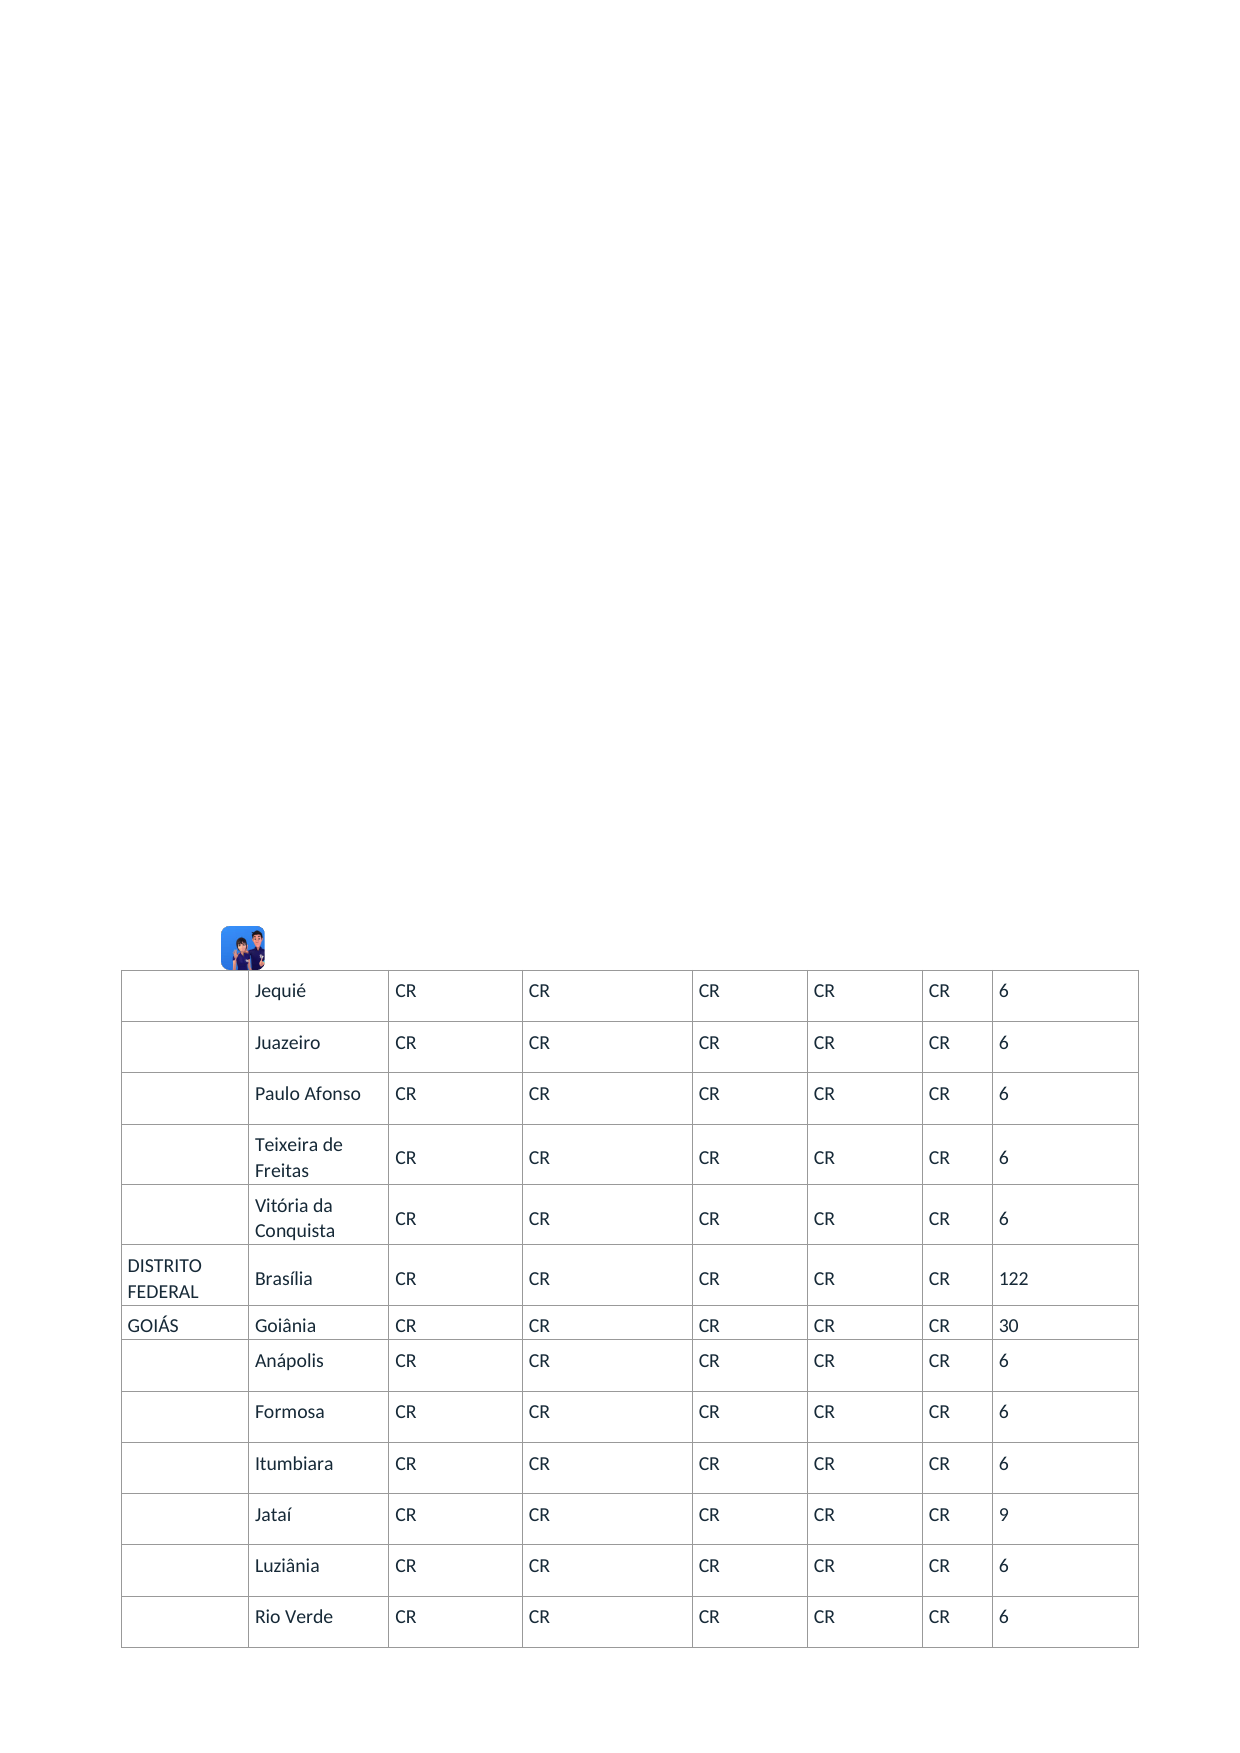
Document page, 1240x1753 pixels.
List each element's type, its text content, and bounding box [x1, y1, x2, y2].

table_cell 6 [993, 1340, 1138, 1391]
table_cell [122, 971, 248, 1021]
table_cell [122, 1597, 248, 1647]
table_cell CR [389, 1306, 522, 1339]
table_cell 9 [993, 1494, 1138, 1544]
table_cell CR [389, 1392, 522, 1442]
table_cell Luziânia [249, 1545, 388, 1596]
table_cell CR [523, 1545, 692, 1596]
table_cell 6 [993, 1125, 1138, 1184]
table_cell CR [923, 1545, 992, 1596]
table_cell [122, 1494, 248, 1544]
table_cell CR [523, 1022, 692, 1072]
table_cell 6 [993, 1022, 1138, 1072]
table_cell CR [693, 1306, 807, 1339]
table_cell CR [523, 1443, 692, 1493]
table_cell CR [389, 1494, 522, 1544]
table_cell CR [693, 971, 807, 1021]
table_cell [122, 1125, 248, 1184]
table_cell [122, 1545, 248, 1596]
table_cell CR [389, 1245, 522, 1305]
table_cell CR [808, 1597, 922, 1647]
table_cell Jequié [249, 971, 388, 1021]
table_cell Vitória da Conquista [249, 1185, 388, 1244]
table_cell Teixeira de Freitas [249, 1125, 388, 1184]
table_cell CR [523, 1073, 692, 1123]
table_cell CR [389, 1340, 522, 1391]
table_cell CR [523, 1306, 692, 1339]
table_cell CR [923, 1073, 992, 1123]
table_cell CR [923, 1494, 992, 1544]
table_cell CR [923, 1185, 992, 1244]
table_cell CR [693, 1340, 807, 1391]
table_cell CR [808, 1545, 922, 1596]
table_cell Goiânia [249, 1306, 388, 1339]
table_cell CR [808, 1494, 922, 1544]
table_cell CR [693, 1443, 807, 1493]
table_cell Brasília [249, 1245, 388, 1305]
table_cell CR [523, 1597, 692, 1647]
table_cell CR [389, 1073, 522, 1123]
table_cell CR [808, 971, 922, 1021]
table_cell CR [523, 1125, 692, 1184]
table_cell [122, 1185, 248, 1244]
table_cell CR [389, 1545, 522, 1596]
table_cell CR [923, 1245, 992, 1305]
table_cell CR [923, 1306, 992, 1339]
table_cell CR [923, 1443, 992, 1493]
table_cell 6 [993, 1443, 1138, 1493]
table_cell 6 [993, 1185, 1138, 1244]
table_cell 6 [993, 971, 1138, 1021]
table_cell CR [693, 1185, 807, 1244]
table_cell CR [523, 1340, 692, 1391]
table_cell CR [808, 1245, 922, 1305]
table_cell CR [808, 1306, 922, 1339]
table_cell CR [693, 1245, 807, 1305]
table_cell CR [523, 1392, 692, 1442]
table_cell [122, 1392, 248, 1442]
table_cell DISTRITO FEDERAL [122, 1245, 248, 1305]
table_cell CR [808, 1125, 922, 1184]
table_cell [122, 1340, 248, 1391]
table_cell [122, 1443, 248, 1493]
table_cell CR [923, 1392, 992, 1442]
table_cell CR [389, 1125, 522, 1184]
table_cell CR [923, 1597, 992, 1647]
table_cell CR [923, 1340, 992, 1391]
table_cell CR [808, 1022, 922, 1072]
table_cell CR [808, 1073, 922, 1123]
table_cell 6 [993, 1545, 1138, 1596]
table_cell CR [693, 1022, 807, 1072]
table_cell Itumbiara [249, 1443, 388, 1493]
table_cell CR [693, 1073, 807, 1123]
table_cell CR [923, 1022, 992, 1072]
table_cell Juazeiro [249, 1022, 388, 1072]
table_cell CR [389, 1022, 522, 1072]
table_cell 30 [993, 1306, 1138, 1339]
table_cell CR [389, 1597, 522, 1647]
table_cell CR [523, 1245, 692, 1305]
table_cell Anápolis [249, 1340, 388, 1391]
table_cell 6 [993, 1073, 1138, 1123]
table_cell GOIÁS [122, 1306, 248, 1339]
table_cell CR [693, 1392, 807, 1442]
table_cell CR [693, 1597, 807, 1647]
table_cell CR [389, 1185, 522, 1244]
table_cell CR [523, 971, 692, 1021]
table_cell Jataí [249, 1494, 388, 1544]
table_cell CR [808, 1185, 922, 1244]
table_cell CR [523, 1185, 692, 1244]
table_cell CR [693, 1494, 807, 1544]
table_cell Paulo Afonso [249, 1073, 388, 1123]
table_cell [122, 1073, 248, 1123]
table_cell CR [923, 971, 992, 1021]
table_cell Formosa [249, 1392, 388, 1442]
table_cell [122, 1022, 248, 1072]
table_cell 6 [993, 1392, 1138, 1442]
table_cell 6 [993, 1597, 1138, 1647]
table_cell CR [808, 1392, 922, 1442]
table_cell 122 [993, 1245, 1138, 1305]
table_cell Rio Verde [249, 1597, 388, 1647]
table_cell CR [523, 1494, 692, 1544]
table_cell CR [923, 1125, 992, 1184]
table_cell CR [693, 1125, 807, 1184]
table_cell CR [693, 1545, 807, 1596]
table_cell CR [389, 971, 522, 1021]
table_cell CR [808, 1340, 922, 1391]
table_cell CR [808, 1443, 922, 1493]
table_cell CR [389, 1443, 522, 1493]
